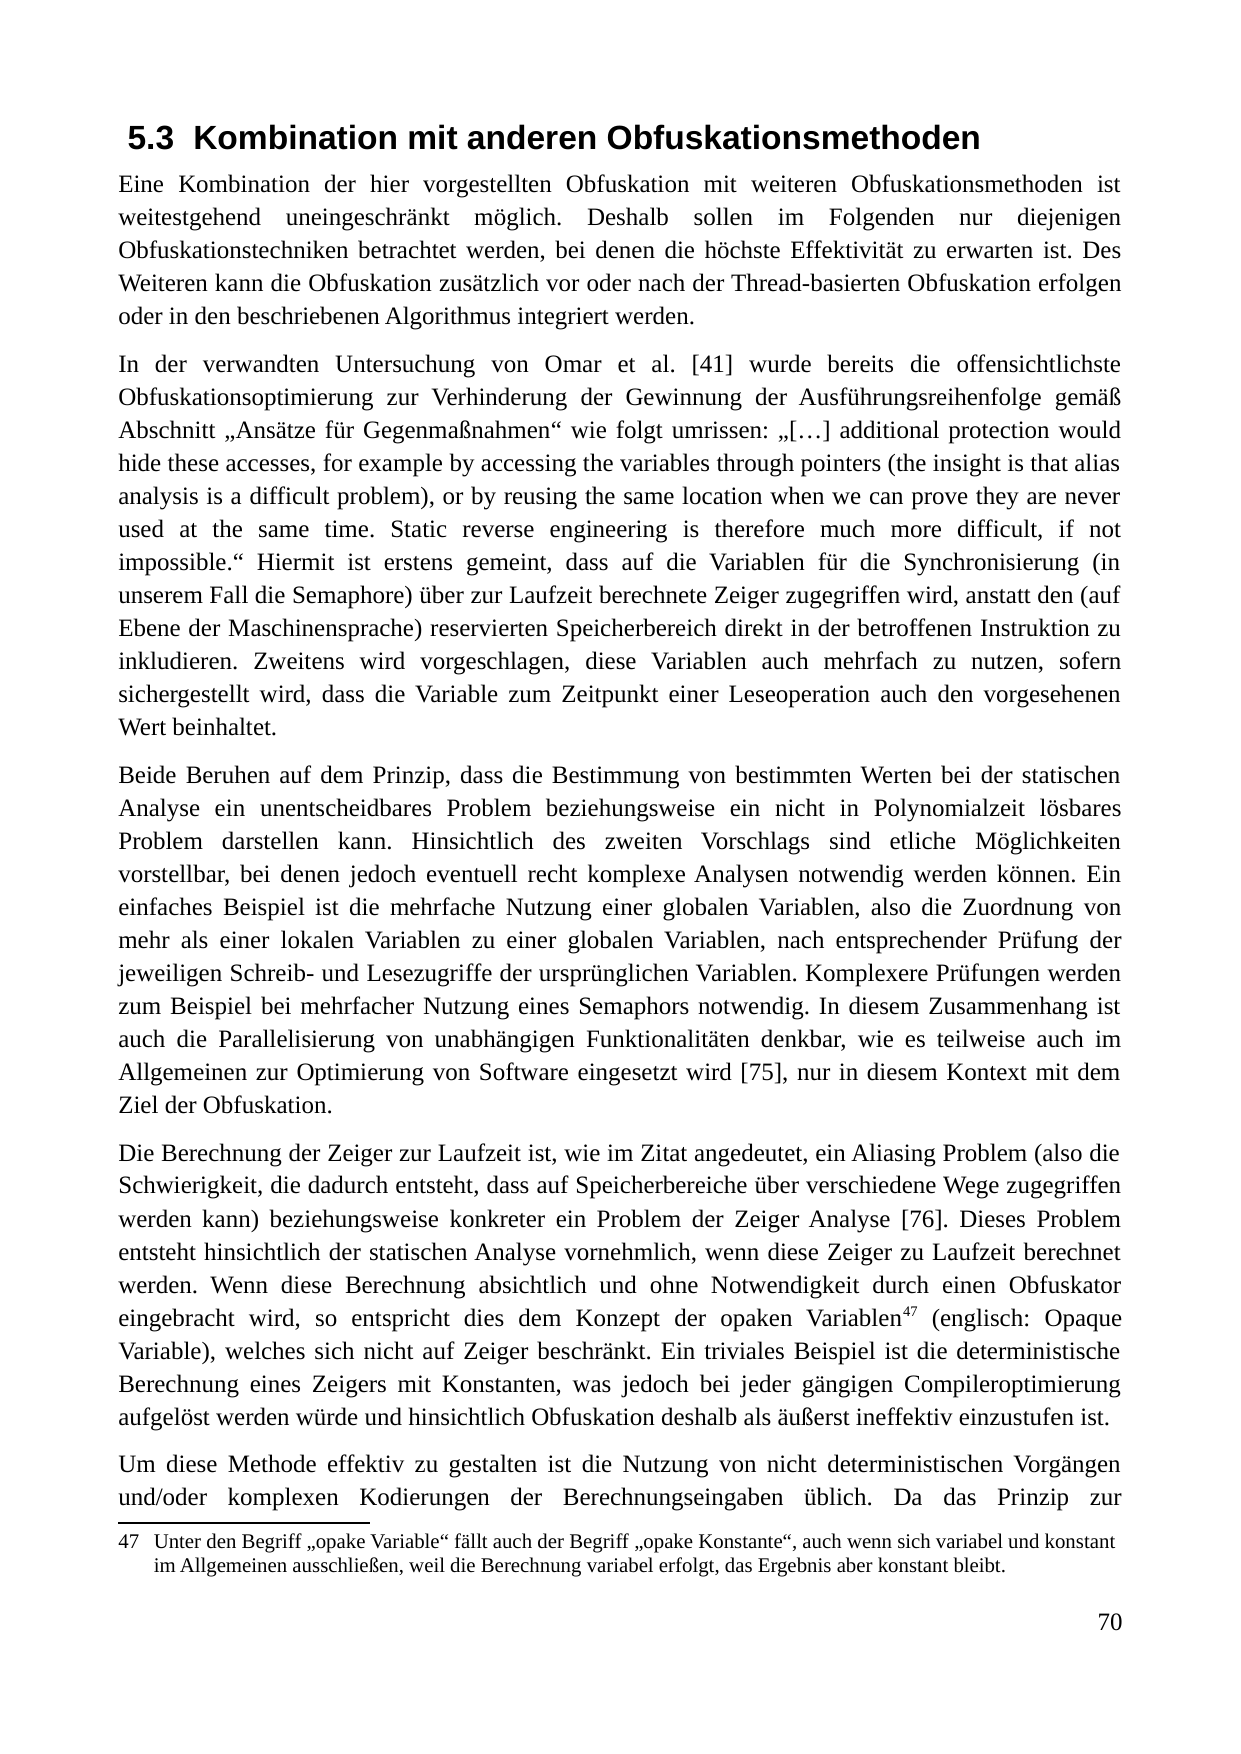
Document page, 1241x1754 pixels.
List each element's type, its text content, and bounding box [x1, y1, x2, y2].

text Unter den Begriff „opake Variable“ fällt auch der Begriff „opake Konstante“, auch wenn sich variabel und konstant im Allgemeinen ausschließen, weil die Berechnung variabel erfolgt, das Ergebnis aber konstant bleibt. [118, 1529, 1122, 1577]
text Beide Beruhen auf dem Prinzip, dass die Bestimmung von bestimmten Werten bei der statischen Analyse ein unentscheidbares Problem beziehungsweise ein nicht in Polynomialzeit lösbares Problem darstellen kann. Hinsichtlich des zweiten Vorschlags sind etliche Möglichkeiten vorstellbar, bei denen jedoch eventuell recht komplexe Analysen notwendig werden können. Ein einfaches Beispiel ist die mehrfache Nutzung einer globalen Variablen, also die Zuordnung von mehr als einer lokalen Variablen zu einer globalen Variablen, nach entsprechender Prüfung der jeweiligen Schreib- und Lesezugriffe der ursprünglichen Variablen. Komplexere Prüfungen werden zum Beispiel bei mehrfacher Nutzung eines Semaphors notwendig. In diesem Zusammenhang ist auch die Parallelisierung von unabhängigen Funktionalitäten denkbar, wie es teilweise auch im Allgemeinen zur Optimierung von Software eingesetzt wird [75], nur in diesem Kontext mit dem Ziel der Obfuskation. [118, 760, 1122, 1119]
text Die Berechnung der Zeiger zur Laufzeit ist, wie im Zitat angedeutet, ein Aliasing Problem (also die Schwierigkeit, die dadurch entsteht, dass auf Speicherbereiche über verschiedene Wege zugegriffen werden kann) beziehungsweise konkreter ein Problem der Zeiger Analyse [76]. Dieses Problem entsteht hinsichtlich der statischen Analyse vornehmlich, wenn diese Zeiger zu Laufzeit berechnet werden. Wenn diese Berechnung absichtlich und ohne Notwendigkeit durch einen Obfuskator eingebracht wird, so entspricht dies dem Konzept der opaken Variablen (englisch: Opaque Variable), welches sich nicht auf Zeiger beschränkt. Ein triviales Beispiel ist die deterministische Berechnung eines Zeigers mit Konstanten, was jedoch bei jeder gängigen Compileroptimierung aufgelöst werden würde und hinsichtlich Obfuskation deshalb als äußerst ineffektiv einzustufen ist. [118, 1138, 1122, 1431]
text Um diese Methode effektiv zu gestalten ist die Nutzung von nicht deterministischen Vorgängen und/oder komplexen Kodierungen der Berechnungseingaben üblich. Da das Prinzip zur [118, 1449, 1122, 1511]
text Eine Kombination der hier vorgestellten Obfuskation mit weiteren Obfuskationsmethoden ist weitestgehend uneingeschränkt möglich. Deshalb sollen im Folgenden nur diejenigen Obfuskationstechniken betrachtet werden, bei denen die höchste Effektivität zu erwarten ist. Des Weiteren kann die Obfuskation zusätzlich vor oder nach der Thread-basierten Obfuskation erfolgen oder in den beschriebenen Algorithmus integriert werden. [118, 169, 1122, 330]
subtitle Kombination mit anderen Obfuskationsmethoden [118, 118, 1122, 157]
text In der verwandten Untersuchung von Omar et al. [41] wurde bereits die offensichtlichste Obfuskationsoptimierung zur Verhinderung der Gewinnung der Ausführungsreihenfolge gemäß Abschnitt „Ansätze für Gegenmaßnahmen“ wie folgt umrissen: „[…] additional protection would hide these accesses, for example by accessing the variables through pointers (the insight is that alias analysis is a difficult problem), or by reusing the same location when we can prove they are never used at the same time. Static reverse engineering is therefore much more difficult, if not impossible.“ Hiermit ist erstens gemeint, dass auf die Variablen für die Synchronisierung (in unserem Fall die Semaphore) über zur Laufzeit berechnete Zeiger zugegriffen wird, anstatt den (auf Ebene der Maschinensprache) reservierten Speicherbereich direkt in der betroffenen Instruktion zu inkludieren. Zweitens wird vorgeschlagen, diese Variablen auch mehrfach zu nutzen, sofern sichergestellt wird, dass die Variable zum Zeitpunkt einer Leseoperation auch den vorgesehenen Wert beinhaltet. [118, 349, 1122, 741]
